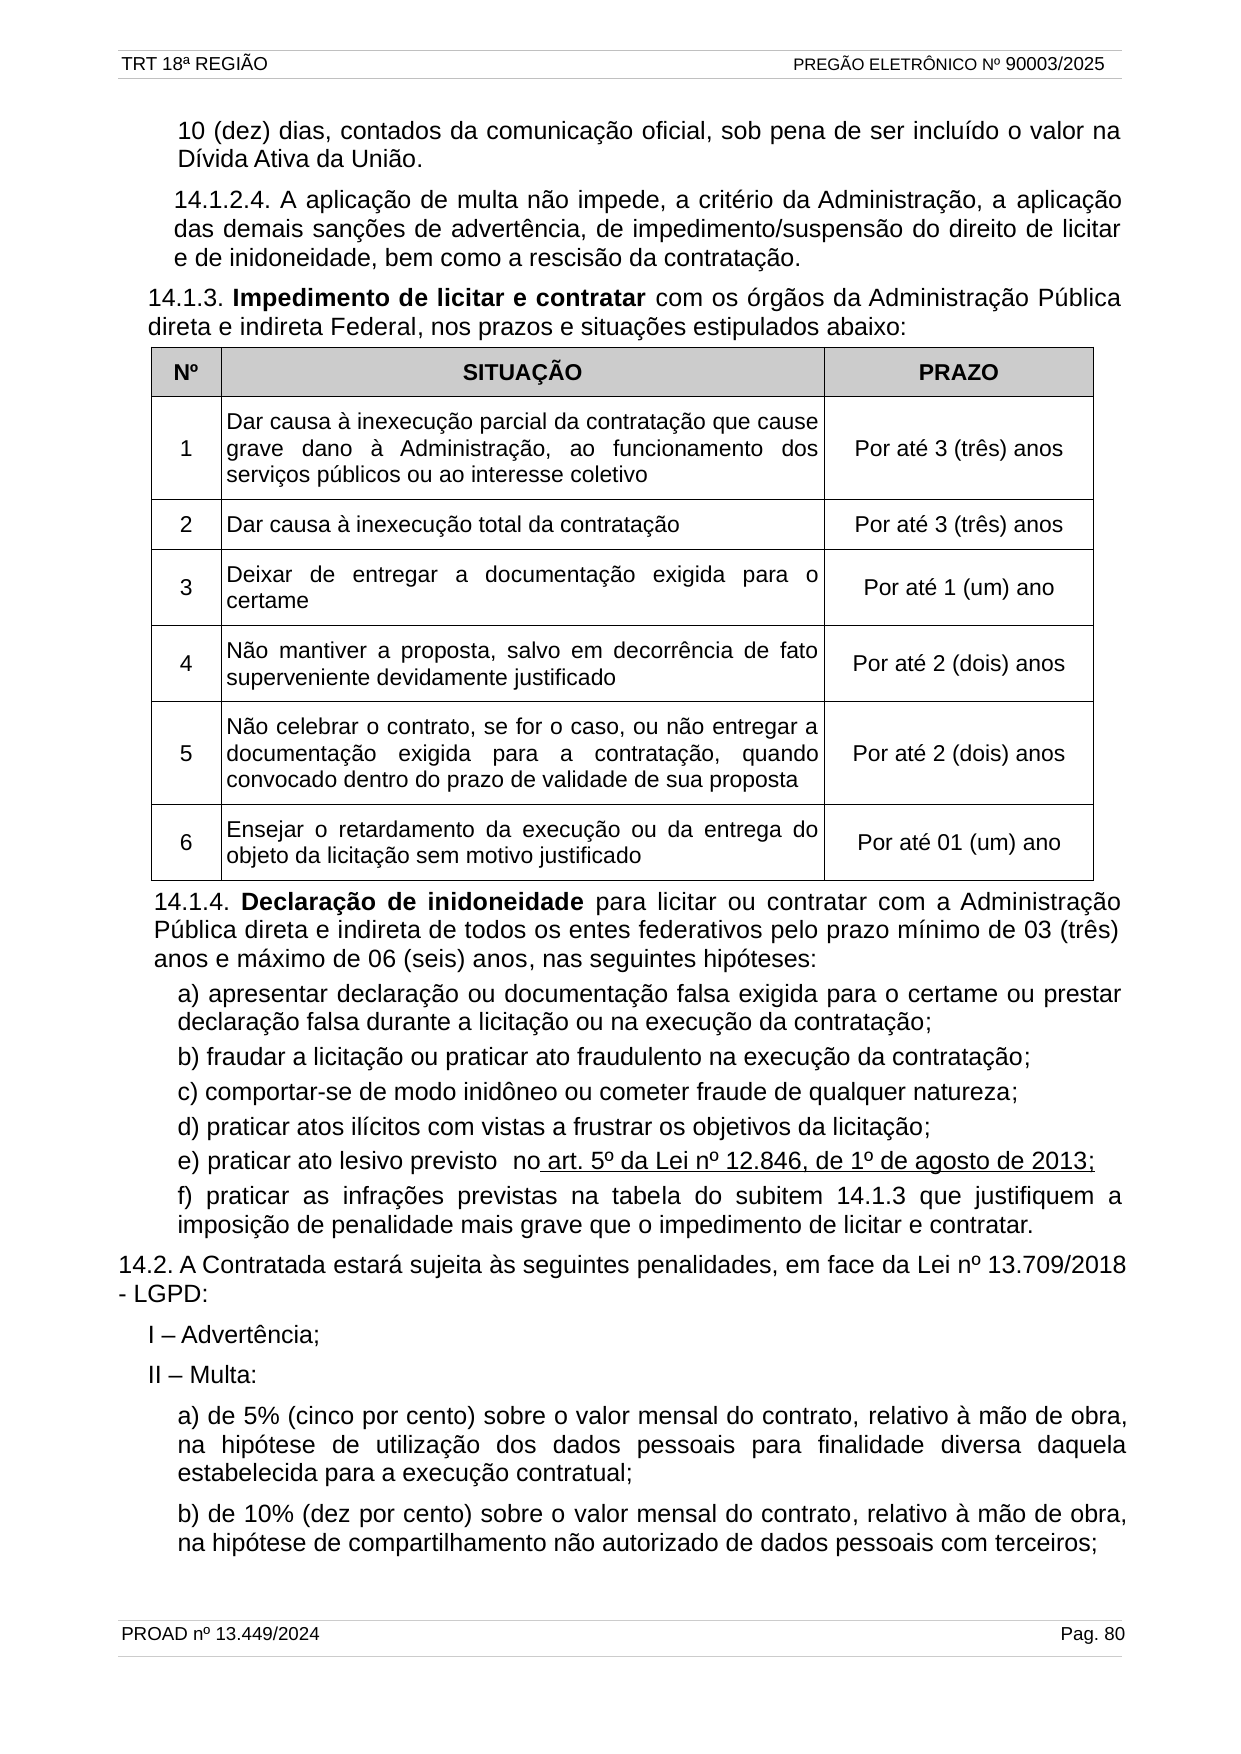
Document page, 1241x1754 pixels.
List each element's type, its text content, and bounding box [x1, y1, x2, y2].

text 14.2. A Contratada estará sujeita às seguintes penalidades, em face da Lei nº 13.709/2018 - LGPD: [118, 1250, 1128, 1308]
table_header Nº [152, 348, 221, 396]
table_cell 1 [152, 397, 221, 499]
table_cell Por até 1 (um) ano [825, 550, 1093, 625]
table_cell 6 [152, 805, 221, 880]
text b) fraudar a licitação ou praticar ato fraudulento na execução da contratação; [177, 1042, 1122, 1071]
table_cell Por até 3 (três) anos [825, 500, 1093, 549]
text 14.1.2.4. A aplicação de multa não impede, a critério da Administração, a aplicação das demais sanções de advertência, de impedimento/suspensão do direito de licitar e de inidoneidade, bem como a rescisão da contratação. [174, 185, 1122, 271]
table_cell Ensejar o retardamento da execução ou da entrega do objeto da licitação sem motivo justificado [222, 805, 824, 880]
table_header SITUAÇÃO [222, 348, 824, 396]
text 14.1.3. Impedimento de licitar e contratar com os órgãos da Administração Pública direta e indireta Federal, nos prazos e situações estipulados abaixo: [148, 283, 1122, 341]
text a) apresentar declaração ou documentação falsa exigida para o certame ou prestar declaração falsa durante a licitação ou na execução da contratação; [177, 979, 1122, 1036]
text 10 (dez) dias, contados da comunicação oficial, sob pena de ser incluído o valor na Dívida Ativa da União. [177, 116, 1122, 173]
text a) de 5% (cinco por cento) sobre o valor mensal do contrato, relativo à mão de obra, na hipótese de utilização dos dados pessoais para finalidade diversa daquela estabelecida para a execução contratual; [177, 1401, 1128, 1487]
table_cell Por até 01 (um) ano [825, 805, 1093, 880]
table_cell Deixar de entregar a documentação exigida para o certame [222, 550, 824, 625]
table_cell 5 [152, 702, 221, 804]
text I – Advertência; [118, 1319, 1128, 1348]
text e) praticar ato lesivo previsto no art. 5º da Lei nº 12.846, de 1º de agosto de 2013; [177, 1146, 1122, 1175]
table_cell 3 [152, 550, 221, 625]
table_cell Não mantiver a proposta, salvo em decorrência de fato superveniente devidamente justificado [222, 626, 824, 701]
table_cell Por até 3 (três) anos [825, 397, 1093, 499]
text b) de 10% (dez por cento) sobre o valor mensal do contrato, relativo à mão de obra, na hipótese de compartilhamento não autorizado de dados pessoais com terceiros; [177, 1499, 1128, 1556]
table_cell Não celebrar o contrato, se for o caso, ou não entregar a documentação exigida para a contratação, quando convocado dentro do prazo de validade de sua proposta [222, 702, 824, 804]
table_header PRAZO [825, 348, 1093, 396]
text II – Multa: [118, 1360, 1128, 1389]
table_cell 2 [152, 500, 221, 549]
table_cell Por até 2 (dois) anos [825, 626, 1093, 701]
text 14.1.4. Declaração de inidoneidade para licitar ou contratar com a Administração Pública direta e indireta de todos os entes federativos pelo prazo mínimo de 03 (três) anos e máximo de 06 (seis) anos, nas seguintes hipóteses: [153, 886, 1122, 973]
text d) praticar atos ilícitos com vistas a frustrar os objetivos da licitação; [177, 1111, 1122, 1140]
text f) praticar as infrações previstas na tabela do subitem 14.1.3 que justifiquem a imposição de penalidade mais grave que o impedimento de licitar e contratar. [177, 1181, 1122, 1238]
table_cell Dar causa à inexecução total da contratação [222, 500, 824, 549]
table_cell Dar causa à inexecução parcial da contratação que cause grave dano à Administração, ao funcionamento dos serviços públicos ou ao interesse coletivo [222, 397, 824, 499]
table_cell Por até 2 (dois) anos [825, 702, 1093, 804]
text c) comportar-se de modo inidôneo ou cometer fraude de qualquer natureza; [177, 1077, 1122, 1106]
table_cell 4 [152, 626, 221, 701]
